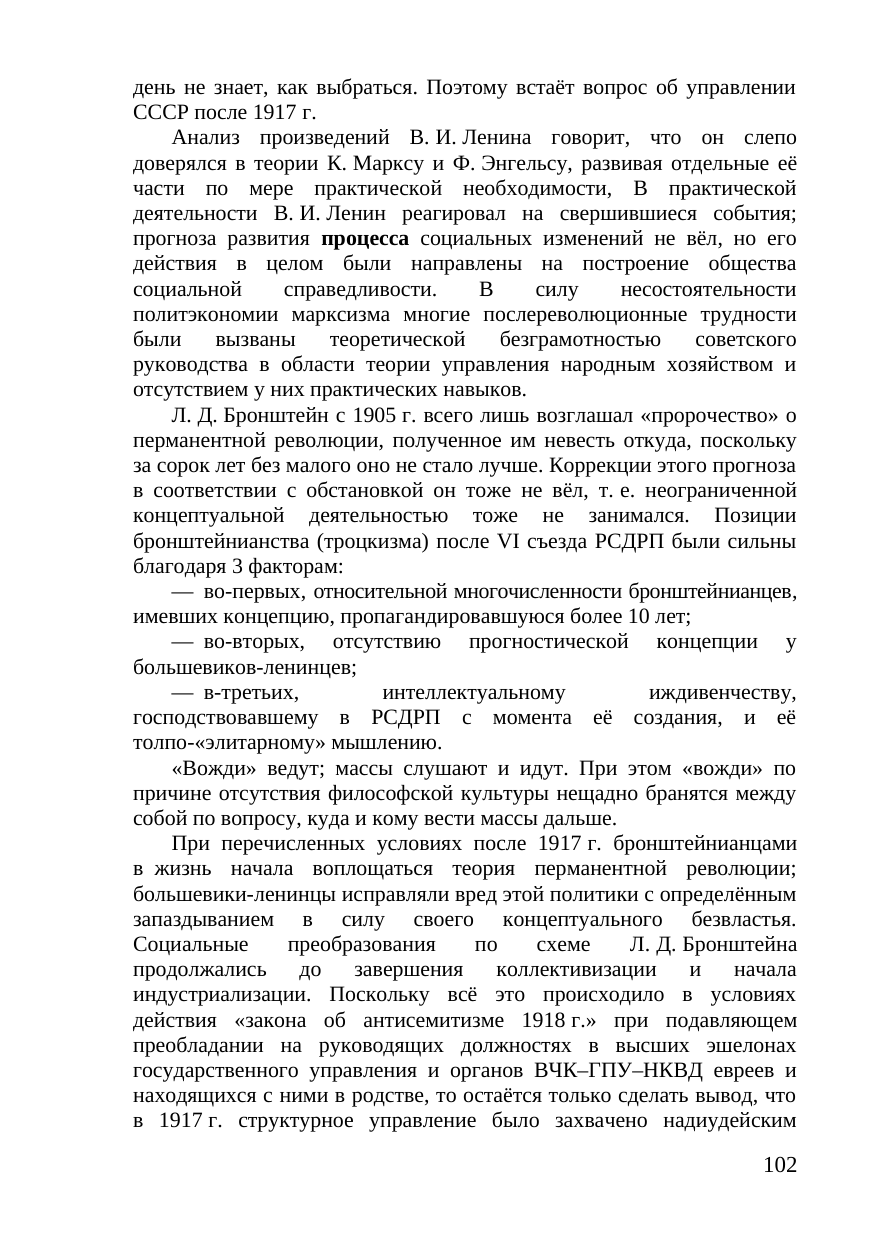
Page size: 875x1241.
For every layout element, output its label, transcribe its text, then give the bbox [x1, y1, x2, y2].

list в-третьих, интеллектуальному иждивенчеству, господствовавшему в РСДРП с момента её создания, и её толпо‑«элитарному» мышлению. [133, 679, 797, 754]
text Анализ произведений В. И. Ленина говорит, что он слепо доверялся в теории К. Марксу и Ф. Энгельсу, развивая отдельные её части по мере практической необходимости, В практической деятельности В. И. Ленин реагировал на свершившиеся события; прогноза развития процесса социальных изменений не вёл, но его действия в целом были направлены на построение общества социальной справедливости. В силу несостоятельности политэкономии марксизма многие послереволюционные трудности были вызваны теоретической безграмотностью советского руководства в области теории управления народным хозяйством и отсутствием у них практических навыков. [133, 124, 797, 402]
list во-первых, относительной многочисленности бронштейнианцев, имевших концепцию, пропагандировавшуюся более 10 лет; [133, 578, 797, 628]
text Л. Д. Бронштейн с 1905 г. всего лишь возглашал «пророчество» о перманентной революции, полученное им невесть откуда, поскольку за сорок лет без малого оно не стало лучше. Коррекции этого прогноза в соответствии с обстановкой он тоже не вёл, т. е. неограниченной концептуальной деятельностью тоже не занимался. Позиции бронштейнианства (троцкизма) после VI съезда РСДРП были сильны благодаря 3 факторам: [133, 402, 797, 578]
list во-вторых, отсутствию прогностической концепции у большевиков-ленинцев; [133, 628, 797, 679]
text день не знает, как выбраться. Поэтому встаёт вопрос об управлении СССР после 1917 г. [133, 74, 797, 124]
text При перечисленных условиях после 1917 г. бронштейнианцами в жизнь начала воплощаться теория перманентной революции; большевики-ленинцы исправляли вред этой политики с определённым запаздыванием в силу своего концептуального безвластья. Социальные преобразования по схеме Л. Д. Бронштейна продолжались до завершения коллективизации и начала индустриализации. Поскольку всё это происходило в условиях действия «закона об антисемитизме 1918 г.» при подавляющем преобладании на руководящих должностях в высших эшелонах государственного управления и органов ВЧК–ГПУ–НКВД евреев и находящихся с ними в родстве, то остаётся только сделать вывод, что в 1917 г. структурное управление было захвачено надиудейским [133, 830, 797, 1133]
text «Вожди» ведут; массы слушают и идут. При этом «вожди» по причине отсутствия философской культуры нещадно бранятся между собой по вопросу, куда и кому вести массы дальше. [133, 754, 797, 830]
